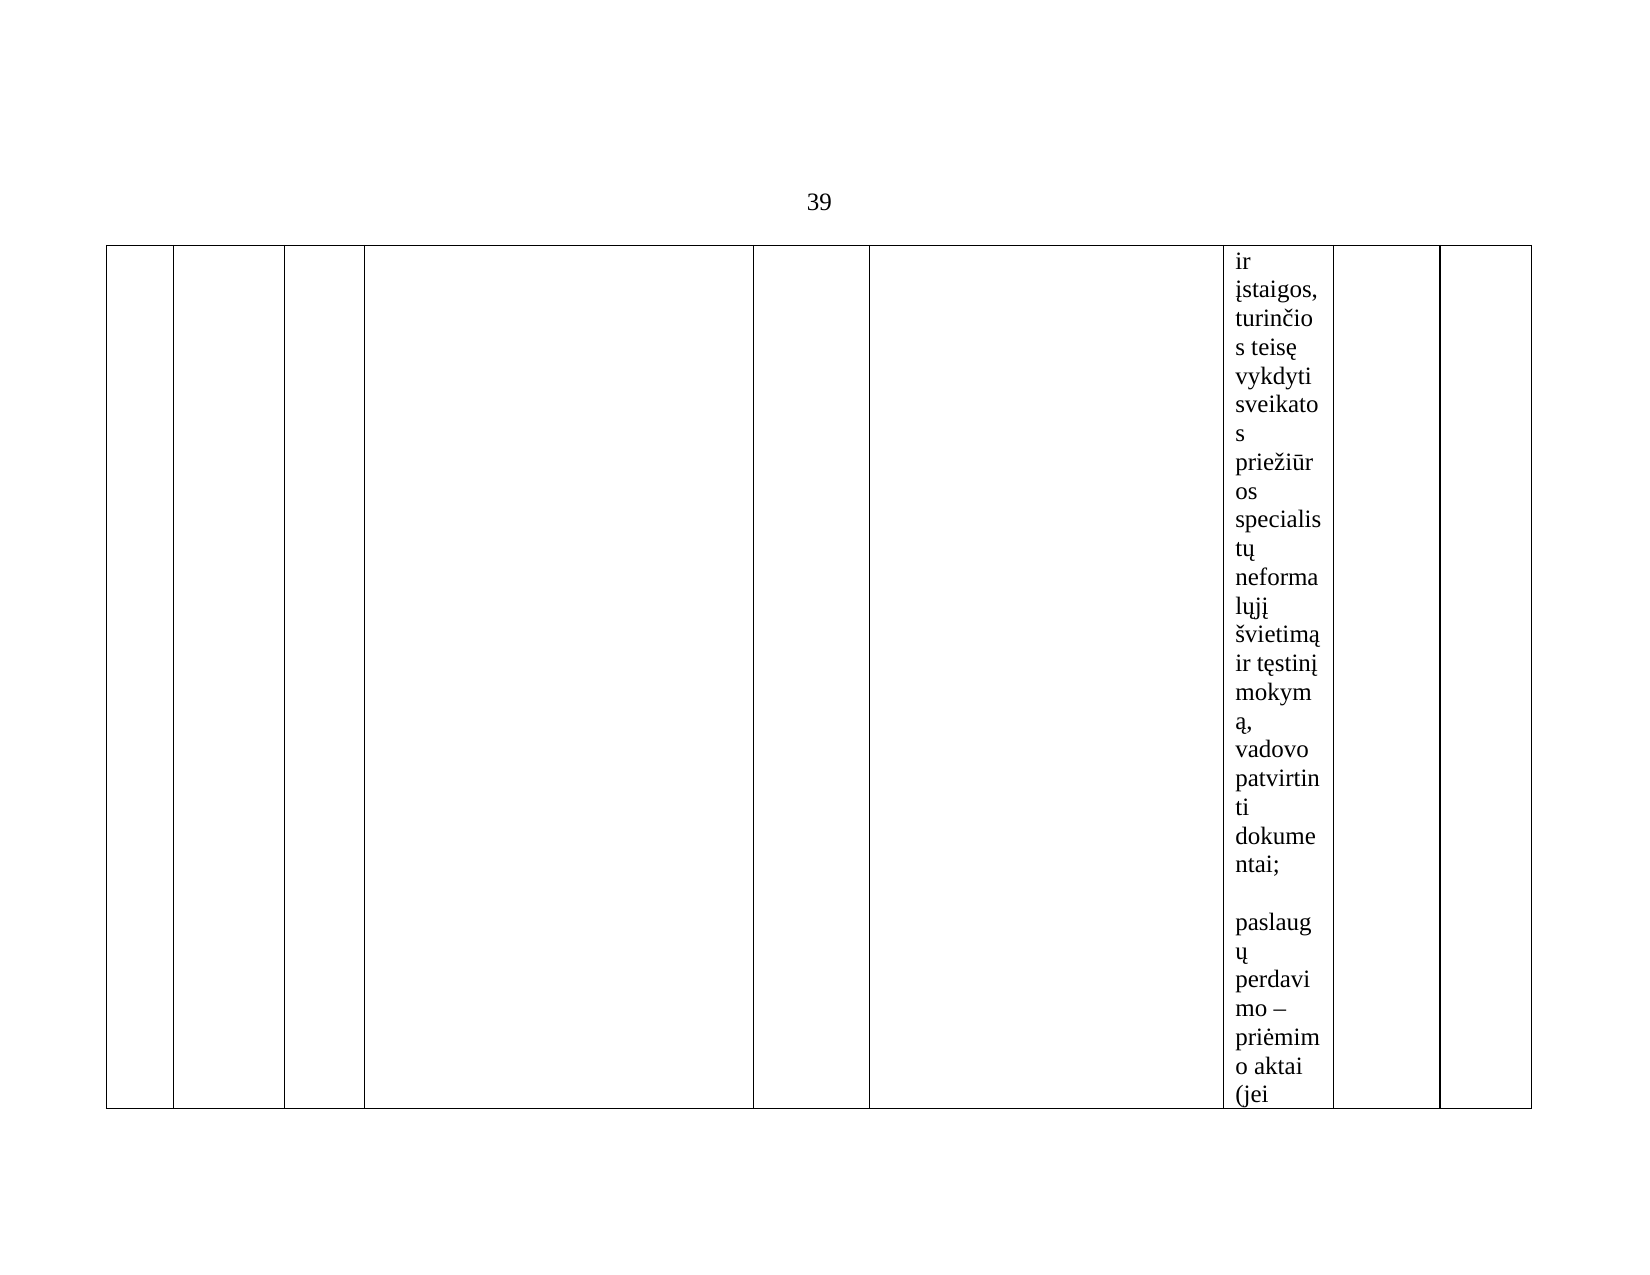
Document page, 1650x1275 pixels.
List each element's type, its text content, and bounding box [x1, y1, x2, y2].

table_cell [285, 246, 364, 1108]
table_cell [365, 246, 753, 1108]
table_cell [174, 246, 284, 1108]
table_cell ir įstaigos, turinčios teisę vykdyti sveikatos priežiūros specialistų neformalųjį švietimą ir tęstinį mokymą, vadovo patvirtinti dokumentai; paslaugų perdavimo – priėmimo aktai (jei [1224, 246, 1333, 1108]
table_cell [754, 246, 869, 1108]
table_cell [107, 246, 173, 1108]
table_cell [1334, 246, 1439, 1108]
table_cell [1441, 246, 1531, 1108]
table_cell [870, 246, 1223, 1108]
